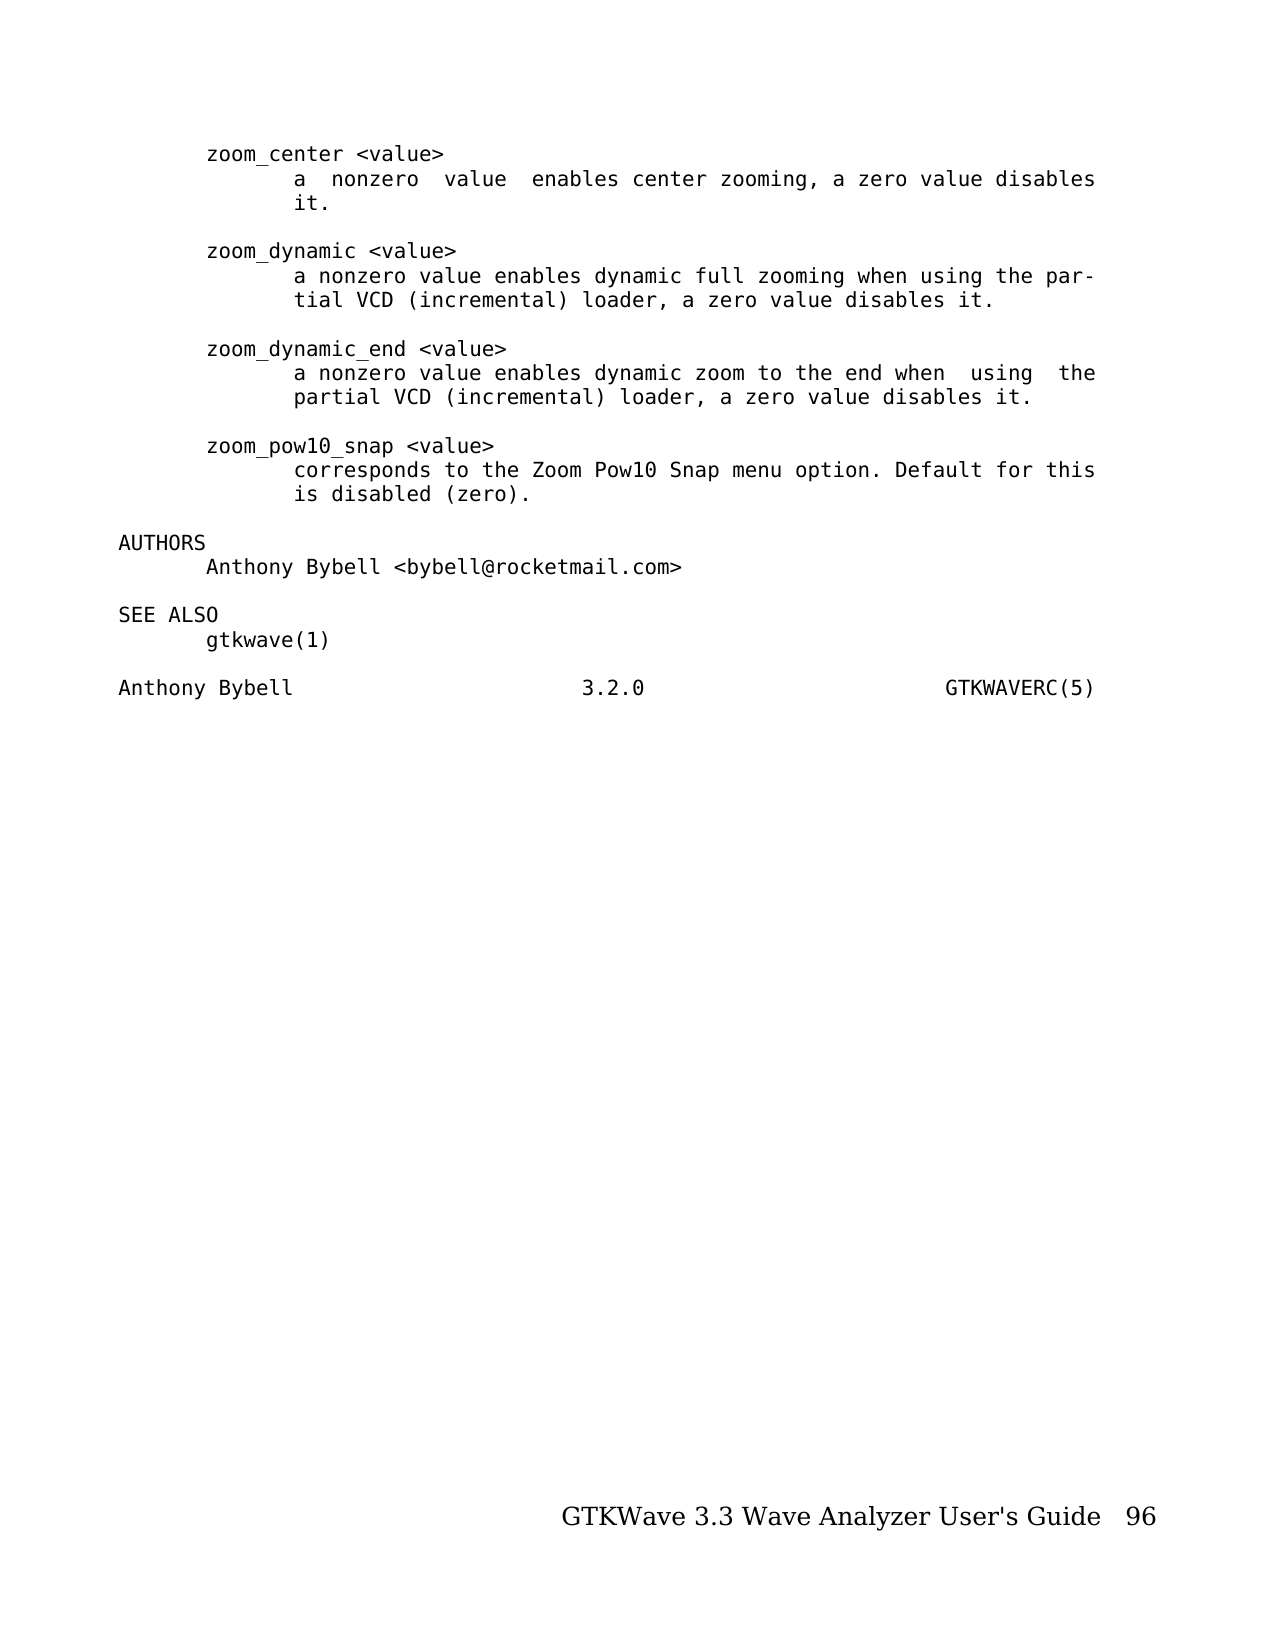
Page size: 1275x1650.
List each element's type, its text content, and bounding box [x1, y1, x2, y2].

text Anthony Bybell 3.2.0 GTKWAVERC(5) [118, 676, 1157, 701]
text tial VCD (incremental) loader, a zero value disables it. [118, 288, 1157, 312]
text corresponds to the Zoom Pow10 Snap menu option. Default for this [118, 458, 1157, 482]
text it. [118, 191, 1157, 215]
text zoom_dynamic <value> [118, 239, 1157, 264]
text a nonzero value enables dynamic zoom to the end when using the [118, 361, 1157, 385]
text a nonzero value enables dynamic full zooming when using the par- [118, 264, 1157, 288]
text SEE ALSO [118, 603, 1157, 628]
text partial VCD (incremental) loader, a zero value disables it. [118, 385, 1157, 409]
text gtkwave(1) [118, 628, 1157, 652]
text Anthony Bybell <bybell@rocketmail.com> [118, 555, 1157, 579]
text AUTHORS [118, 531, 1157, 555]
text a nonzero value enables center zooming, a zero value disables [118, 167, 1157, 191]
text zoom_dynamic_end <value> [118, 337, 1157, 361]
text zoom_pow10_snap <value> [118, 434, 1157, 458]
text zoom_center <value> [118, 142, 1157, 167]
text is disabled (zero). [118, 482, 1157, 506]
